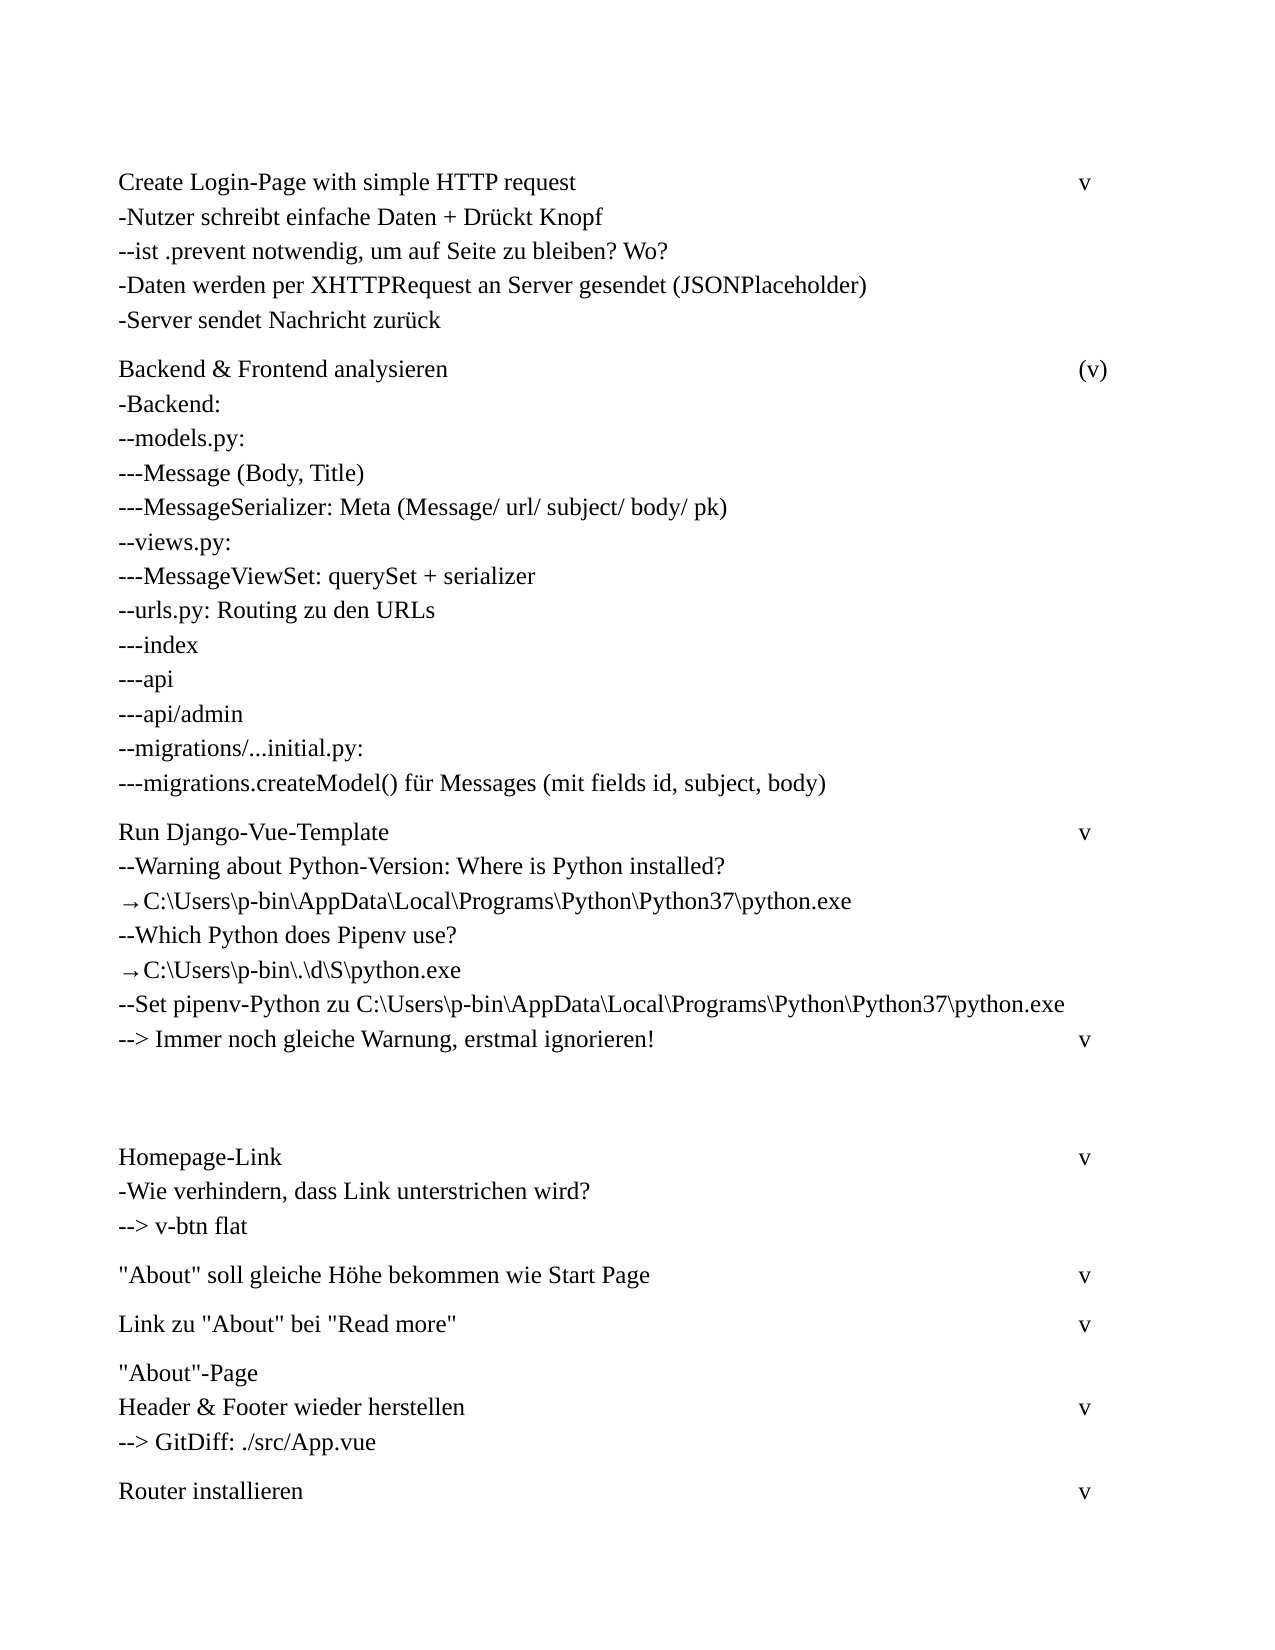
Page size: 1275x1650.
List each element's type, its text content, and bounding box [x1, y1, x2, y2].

text Create Login-Page with simple HTTP request v -Nutzer schreibt einfache Daten + Drückt Knopf --ist .prevent notwendig, um auf Seite zu bleiben? Wo? -Daten werden per XHTTPRequest an Server gesendet (JSONPlaceholder) -Server sendet Nachricht zurück [118, 167, 1157, 334]
text Homepage-Link v -Wie verhindern, dass Link unterstrichen wird? --> v-btn flat [118, 1142, 1157, 1239]
text "About"-Page Header & Footer wieder herstellen v --> GitDiff: ./src/App.vue [118, 1358, 1157, 1456]
text Link zu "About" bei "Read more" v [118, 1309, 1157, 1338]
text Router installieren v [118, 1476, 1157, 1505]
text Run Django-Vue-Template v --Warning about Python-Version: Where is Python installed? →C:\Users\p-bin\AppData\Local\Programs\Python\Python37\python.exe --Which Python does Pipenv use? →C:\Users\p-bin\.\d\S\python.exe --Set pipenv-Python zu C:\Users\p-bin\AppData\Local\Programs\Python\Python37\python.exe --> Immer noch gleiche Warnung, erstmal ignorieren! v [118, 817, 1157, 1122]
text "About" soll gleiche Höhe bekommen wie Start Page v [118, 1260, 1157, 1289]
text Backend & Frontend analysieren (v) -Backend: --models.py: ---Message (Body, Title) ---MessageSerializer: Meta (Message/ url/ subject/ body/ pk) --views.py: ---MessageViewSet: querySet + serializer --urls.py: Routing zu den URLs ---index ---api ---api/admin --migrations/...initial.py: ---migrations.createModel() für Messages (mit fields id, subject, body) [118, 354, 1157, 797]
